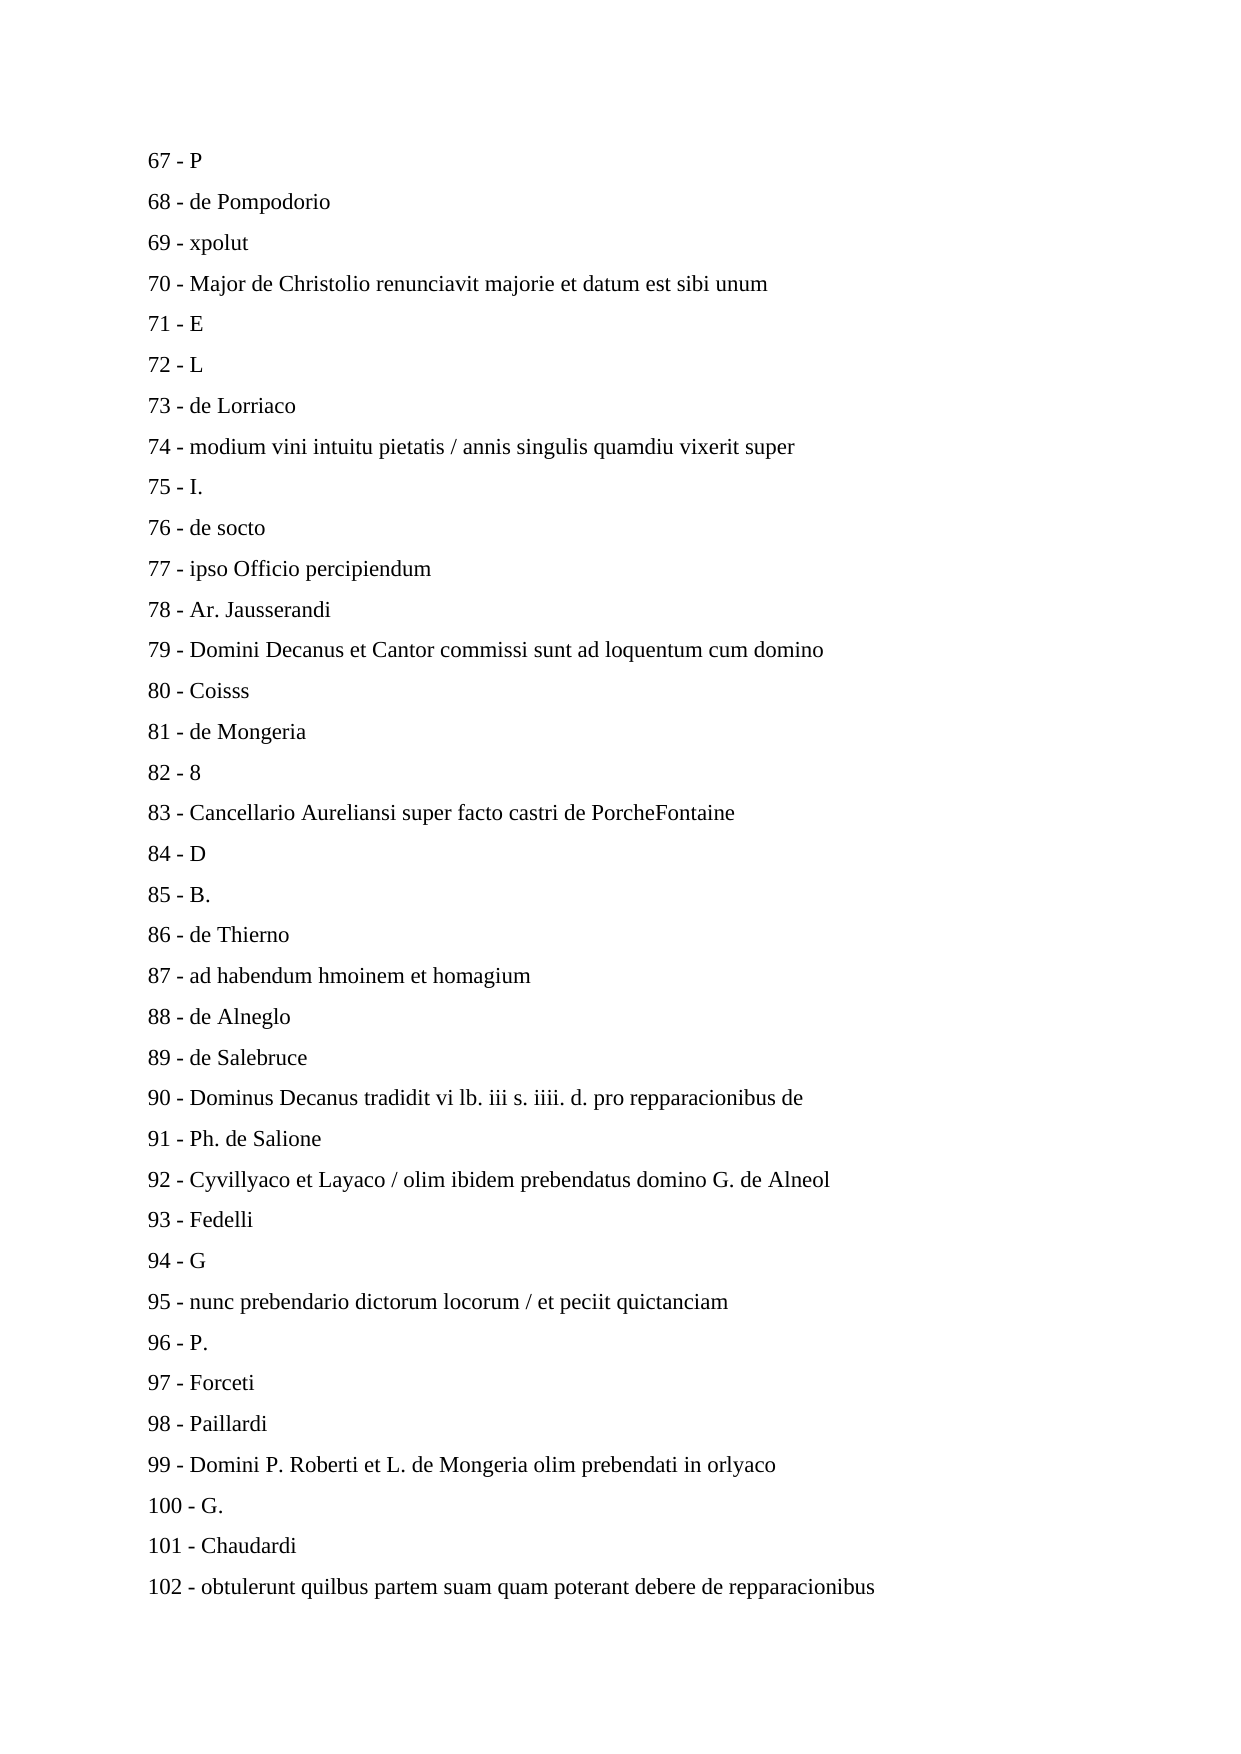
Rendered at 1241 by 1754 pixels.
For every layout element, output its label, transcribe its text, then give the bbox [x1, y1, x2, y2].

text 86 - de Thierno [148, 921, 1093, 948]
text 70 - Major de Christolio renunciavit majorie et datum est sibi unum [148, 270, 1093, 296]
text 82 - 8 [148, 758, 1093, 785]
text 99 - Domini P. Roberti et L. de Mongeria olim prebendati in orlyaco [148, 1451, 1093, 1477]
text 93 - Fedelli [148, 1207, 1093, 1233]
text 95 - nunc prebendario dictorum locorum / et peciit quictanciam [148, 1288, 1093, 1314]
text 91 - Ph. de Salione [148, 1125, 1093, 1151]
text 77 - ipso Officio percipiendum [148, 555, 1093, 581]
text 102 - obtulerunt quilbus partem suam quam poterant debere de repparacionibus [148, 1573, 1093, 1599]
text 98 - Paillardi [148, 1410, 1093, 1437]
text 100 - G. [148, 1492, 1093, 1518]
text 89 - de Salebruce [148, 1044, 1093, 1070]
text 68 - de Pompodorio [148, 188, 1093, 215]
text 69 - xpolut [148, 229, 1093, 255]
text 84 - D [148, 840, 1093, 866]
text 92 - Cyvillyaco et Layaco / olim ibidem prebendatus domino G. de Alneol [148, 1166, 1093, 1192]
text 101 - Chaudardi [148, 1532, 1093, 1559]
text 83 - Cancellario Aureliansi super facto castri de PorcheFontaine [148, 799, 1093, 826]
text 97 - Forceti [148, 1369, 1093, 1396]
text 71 - E [148, 311, 1093, 337]
text 73 - de Lorriaco [148, 392, 1093, 418]
text 74 - modium vini intuitu pietatis / annis singulis quamdiu vixerit super [148, 433, 1093, 459]
text 75 - I. [148, 473, 1093, 500]
text 88 - de Alneglo [148, 1003, 1093, 1029]
text 90 - Dominus Decanus tradidit vi lb. iii s. iiii. d. pro repparacionibus de [148, 1084, 1093, 1111]
text 78 - Ar. Jausserandi [148, 596, 1093, 622]
text 72 - L [148, 351, 1093, 378]
text 79 - Domini Decanus et Cantor commissi sunt ad loquentum cum domino [148, 636, 1093, 663]
text 76 - de socto [148, 514, 1093, 541]
text 67 - P [148, 148, 1093, 174]
text 81 - de Mongeria [148, 718, 1093, 744]
text 80 - Coisss [148, 677, 1093, 703]
text 94 - G [148, 1247, 1093, 1274]
text 87 - ad habendum hmoinem et homagium [148, 962, 1093, 988]
text 85 - B. [148, 881, 1093, 907]
text 96 - P. [148, 1329, 1093, 1355]
